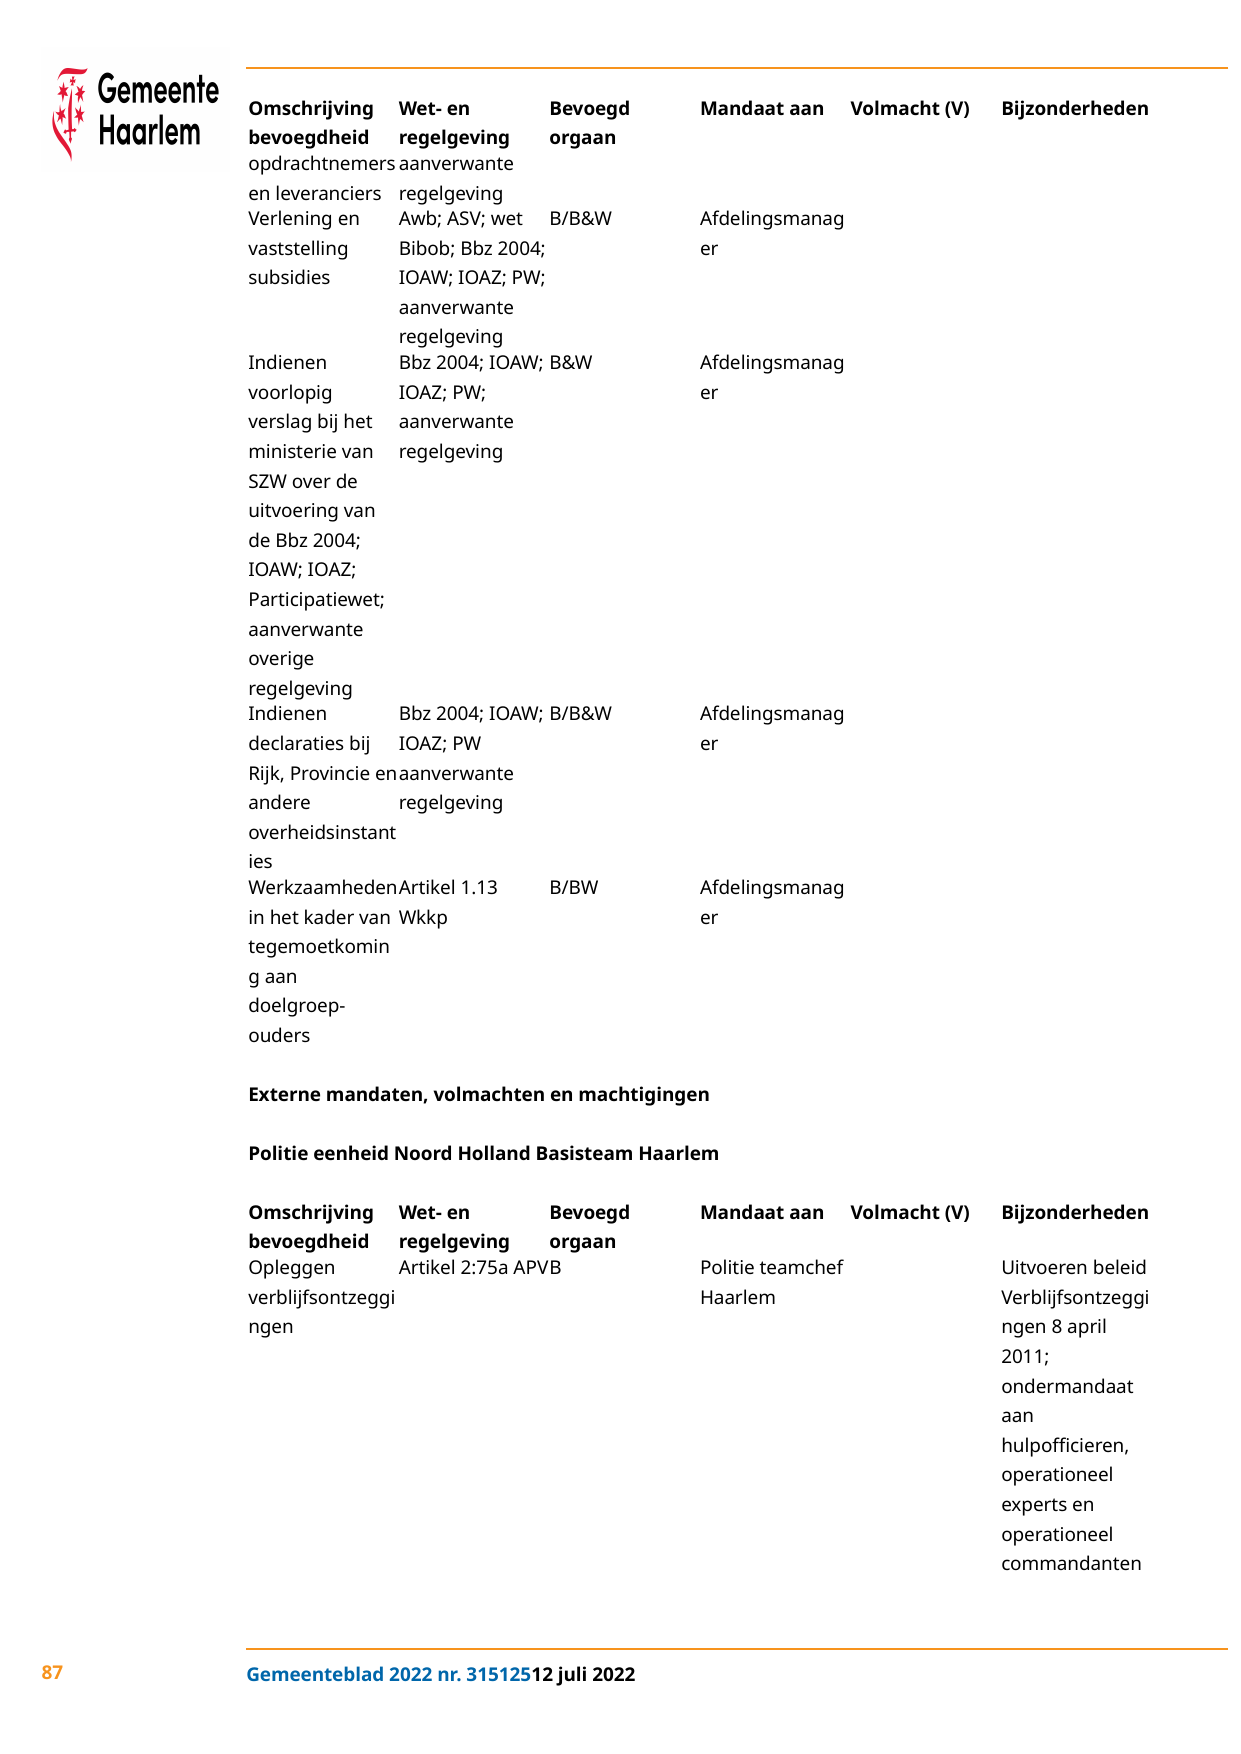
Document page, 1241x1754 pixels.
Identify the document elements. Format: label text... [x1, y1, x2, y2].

table_cell Bbz 2004; IOAW; IOAZ; PW aanverwante regelgeving [399, 701, 549, 874]
table_cell aanverwante regelgeving [399, 150, 549, 205]
table_cell B/BW [549, 874, 700, 1048]
table_header Mandaat aan [700, 95, 850, 150]
table_cell [549, 150, 700, 205]
text Externe mandaten, volmachten en machtigingen [248, 1081, 1152, 1106]
table_cell Artikel 2:75a APV [399, 1255, 549, 1576]
table_cell Artikel 1.13 Wkkp [399, 874, 549, 1048]
table_cell Afdelingsmanager [700, 874, 850, 1048]
table_cell Bbz 2004; IOAW; IOAZ; PW; aanverwante regelgeving [399, 350, 549, 701]
table_header Omschrijving bevoegdheid [248, 95, 398, 150]
table_cell opdrachtnemers en leveranciers [248, 150, 398, 205]
table_header Bijzonderheden [1001, 1199, 1152, 1254]
table_cell [850, 150, 1001, 205]
table_cell Afdelingsmanager [700, 701, 850, 874]
table_cell [850, 701, 1001, 874]
table_header Omschrijving bevoegdheid [248, 1199, 398, 1254]
table_cell [850, 1255, 1001, 1576]
table_cell [700, 150, 850, 205]
text Politie eenheid Noord Holland Basisteam Haarlem [248, 1140, 1152, 1166]
table_cell [1001, 205, 1152, 349]
table_header Bevoegd orgaan [549, 95, 700, 150]
picture [41, 47, 231, 172]
table_cell Politie teamchef Haarlem [700, 1255, 850, 1576]
table_header Bevoegd orgaan [549, 1199, 700, 1254]
table_header Wet- en regelgeving [399, 1199, 549, 1254]
table_header Volmacht (V) [850, 95, 1001, 150]
table_header Volmacht (V) [850, 1199, 1001, 1254]
table_cell [1001, 150, 1152, 205]
table_cell Awb; ASV; wet Bibob; Bbz 2004; IOAW; IOAZ; PW; aanverwante regelgeving [399, 205, 549, 349]
table_cell Afdelingsmanager [700, 205, 850, 349]
table_cell B/B&W [549, 205, 700, 349]
table_cell [1001, 874, 1152, 1048]
table_cell [850, 205, 1001, 349]
table_cell B&W [549, 350, 700, 701]
table_cell B/B&W [549, 701, 700, 874]
table_cell Verlening en vaststelling subsidies [248, 205, 398, 349]
table_header Mandaat aan [700, 1199, 850, 1254]
table_cell Opleggen verblijfsontzeggingen [248, 1255, 398, 1576]
table_cell [1001, 701, 1152, 874]
table_header Bijzonderheden [1001, 95, 1152, 150]
table_cell [850, 350, 1001, 701]
table_cell [1001, 350, 1152, 701]
table_cell Werkzaamheden in het kader van tegemoetkoming aan doelgroep-ouders [248, 874, 398, 1048]
table_cell Uitvoeren beleid Verblijfsontzeggingen 8 april 2011; ondermandaat aan hulpofficieren, operationeel experts en operationeel commandanten [1001, 1255, 1152, 1576]
table_cell Afdelingsmanager [700, 350, 850, 701]
table_cell B [549, 1255, 700, 1576]
table_header Wet- en regelgeving [399, 95, 549, 150]
table_cell Indienen voorlopig verslag bij het ministerie van SZW over de uitvoering van de Bbz 2004; IOAW; IOAZ; Participatiewet; aanverwante overige regelgeving [248, 350, 398, 701]
table_cell [850, 874, 1001, 1048]
table_cell Indienen declaraties bij Rijk, Provincie en andere overheidsinstanties [248, 701, 398, 874]
